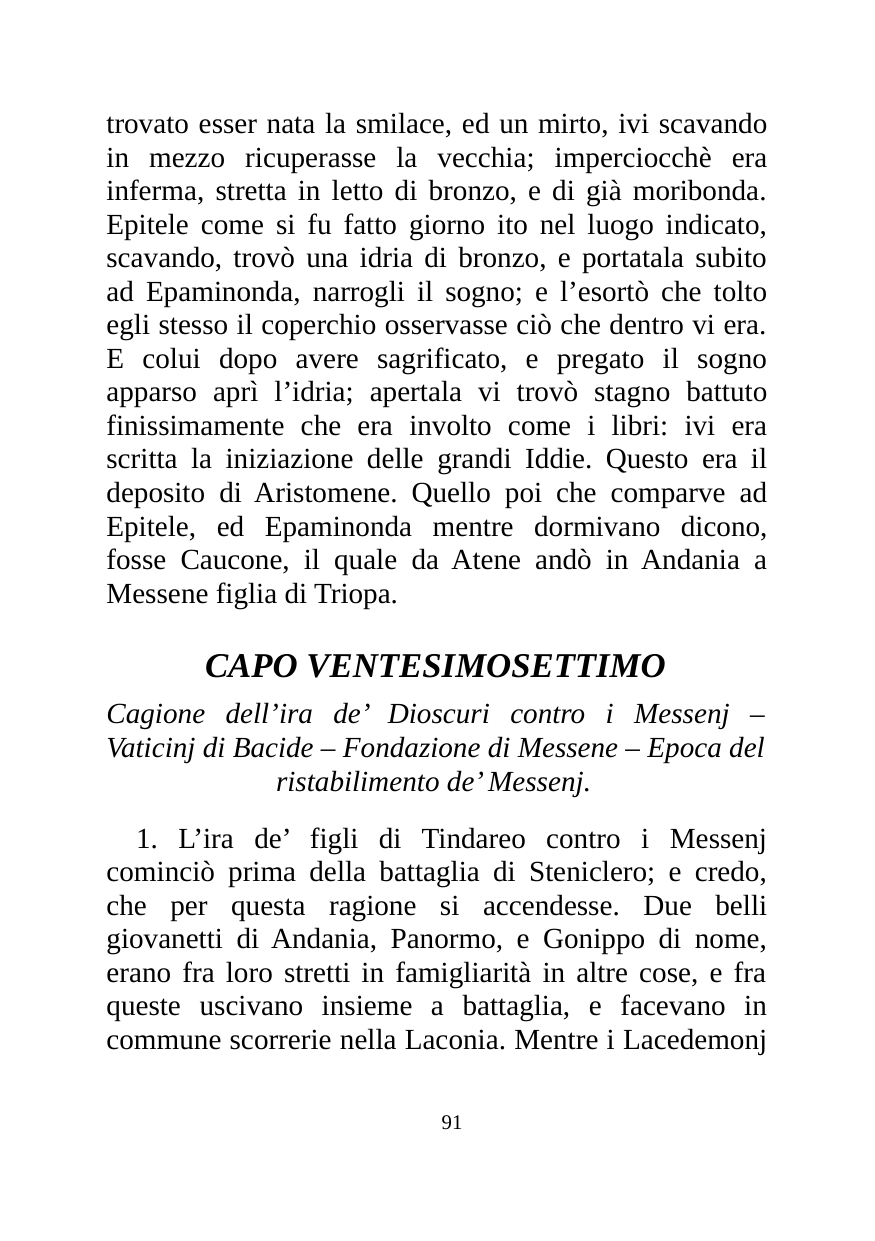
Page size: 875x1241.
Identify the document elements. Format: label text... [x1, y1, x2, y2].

text 1. L’ira de’ figli di Tindareo contro i Messenj cominciò prima della battaglia di Steniclero; e credo, che per questa ragione si accendesse. Due belli giovanetti di Andania, Panormo, e Gonippo di nome, erano fra loro stretti in famigliarità in altre cose, e fra queste uscivano insieme a battaglia, e facevano in commune scorrerie nella Laconia. Mentre i Lacedemonj [106, 821, 768, 1056]
subtitle CAPO VENTESIMOSETTIMO [106, 645, 768, 685]
text trovato esser nata la smilace, ed un mirto, ivi scavando in mezzo ricuperasse la vecchia; imperciocchè era inferma, stretta in letto di bronzo, e di già moribonda. Epitele come si fu fatto giorno ito nel luogo indicato, scavando, trovò una idria di bronzo, e portatala subito ad Epaminonda, narrogli il sogno; e l’esortò che tolto egli stesso il coperchio osservasse ciò che dentro vi era. E colui dopo avere sagrificato, e pregato il sogno apparso aprì l’idria; apertala vi trovò stagno battuto finissimamente che era involto come i libri: ivi era scritta la iniziazione delle grandi Iddie. Questo era il deposito di Aristomene. Quello poi che comparve ad Epitele, ed Epaminonda mentre dormivano dicono, fosse Caucone, il quale da Atene andò in Andania a Messene figlia di Triopa. [106, 106, 768, 609]
text Cagione dell’ira de’ Dioscuri contro i Messenj – Vaticinj di Bacide – Fondazione di Messene – Epoca del ristabilimento de’ Messenj. [106, 697, 768, 797]
